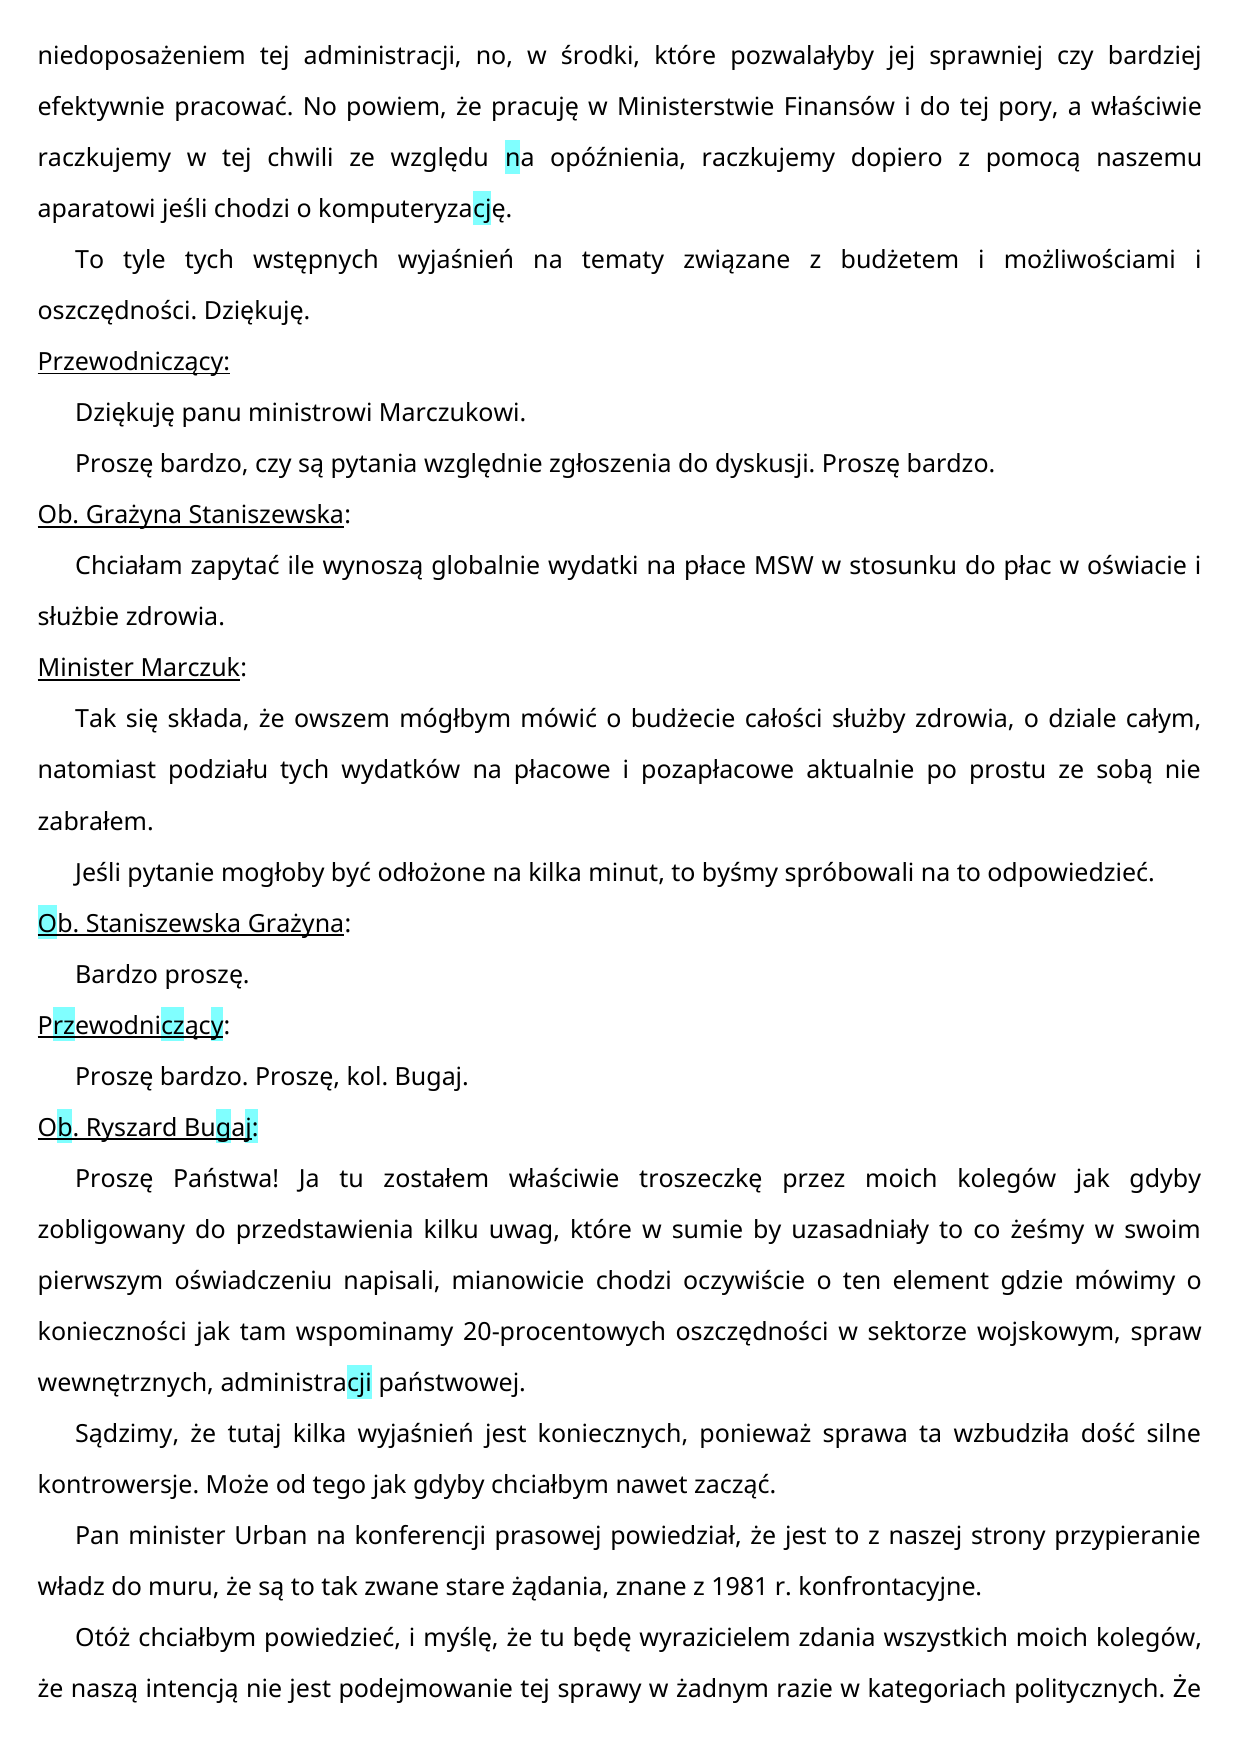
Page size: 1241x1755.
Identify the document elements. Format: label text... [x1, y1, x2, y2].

text To tyle tych wstępnych wyjaśnień na tematy związane z budżetem i możliwościami i oszczędności. Dziękuję. [37, 242, 1203, 327]
text niedoposażeniem tej administracji, no, w środki, które pozwalałyby jej sprawniej czy bardziej efektywnie pracować. No powiem, że pracuję w Ministerstwie Finansów i do tej pory, a właściwie raczkujemy w tej chwili ze względu na opóźnienia, raczkujemy dopiero z pomocą naszemu aparatowi jeśli chodzi o komputeryzację. [37, 37, 1203, 225]
text Otóż chciałbym powiedzieć, i myślę, że tu będę wyrazicielem zdania wszystkich moich kolegów, że naszą intencją nie jest podejmowanie tej sprawy w żadnym razie w kategoriach politycznych. Że [37, 1620, 1203, 1705]
text Minister Marczuk: [37, 650, 1203, 684]
text Sądzimy, że tutaj kilka wyjaśnień jest koniecznych, ponieważ sprawa ta wzbudziła dość silne kontrowersje. Może od tego jak gdyby chciałbym nawet zacząć. [37, 1416, 1203, 1501]
text Pan minister Urban na konferencji prasowej powiedział, że jest to z naszej strony przypieranie władz do muru, że są to tak zwane stare żądania, znane z 1981 r. konfrontacyjne. [37, 1518, 1203, 1603]
text Proszę Państwa! Ja tu zostałem właściwie troszeczkę przez moich kolegów jak gdyby zobligowany do przedstawienia kilku uwag, które w sumie by uzasadniały to co żeśmy w swoim pierwszym oświadczeniu napisali, mianowicie chodzi oczywiście o ten element gdzie mówimy o konieczności jak tam wspominamy 20-procentowych oszczędności w sektorze wojskowym, spraw wewnętrznych, administracji państwowej. [37, 1160, 1203, 1399]
text Dziękuję panu ministrowi Marczukowi. [37, 395, 1203, 429]
text Tak się składa, że owszem mógłbym mówić o budżecie całości służby zdrowia, o dziale całym, natomiast podziału tych wydatków na płacowe i pozapłacowe aktualnie po prostu ze sobą nie zabrałem. [37, 701, 1203, 837]
text Ob. Ryszard Bugaj: [37, 1109, 1203, 1143]
text Przewodniczący: [37, 344, 1203, 378]
text Bardzo proszę. [37, 956, 1203, 990]
text Przewodniczący: [37, 1007, 1203, 1041]
text Ob. Grażyna Staniszewska: [37, 497, 1203, 531]
text Ob. Staniszewska Grażyna: [37, 905, 1203, 939]
text Proszę bardzo. Proszę, kol. Bugaj. [37, 1058, 1203, 1092]
text Chciałam zapytać ile wynoszą globalnie wydatki na płace MSW w stosunku do płac w oświacie i służbie zdrowia. [37, 548, 1203, 633]
text Proszę bardzo, czy są pytania względnie zgłoszenia do dyskusji. Proszę bardzo. [37, 446, 1203, 480]
text Jeśli pytanie mogłoby być odłożone na kilka minut, to byśmy spróbowali na to odpowiedzieć. [37, 854, 1203, 888]
